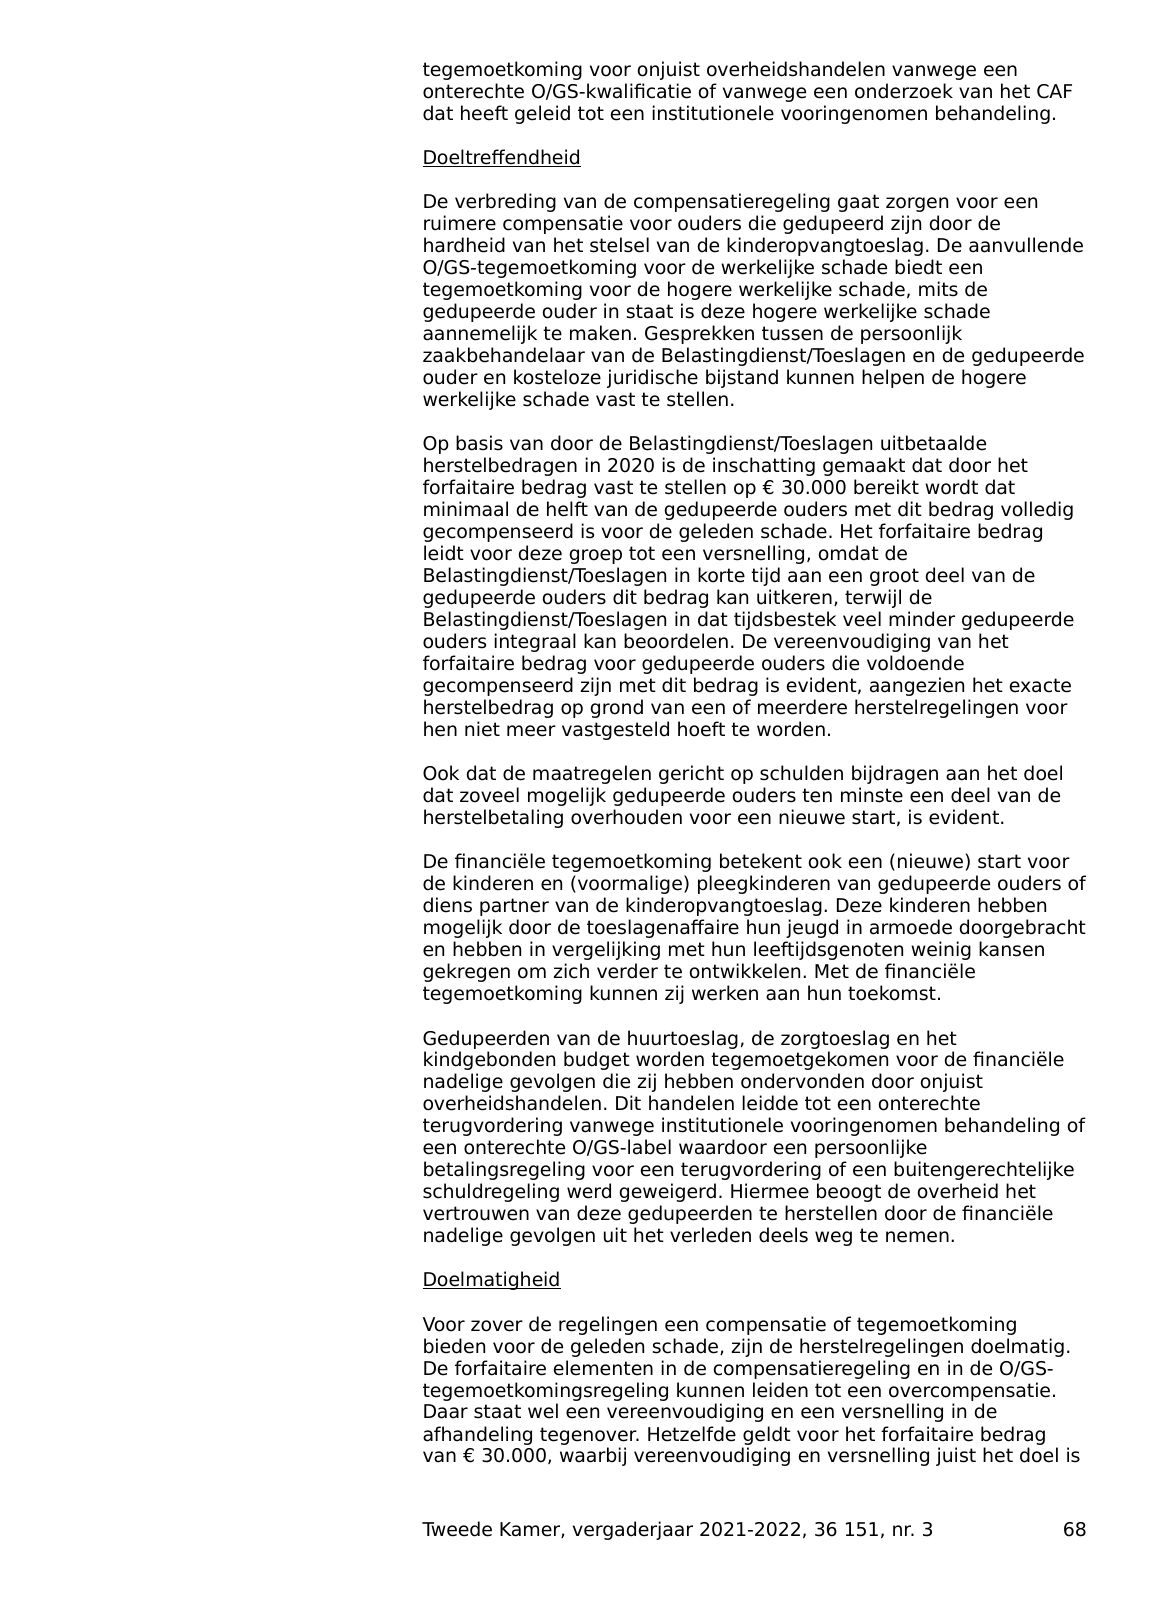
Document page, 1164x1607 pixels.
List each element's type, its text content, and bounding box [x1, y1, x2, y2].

subtitle Doelmatigheid [422, 1269, 1087, 1291]
text Gedupeerden van de huurtoeslag, de zorgtoeslag en het kindgebonden budget worden tegemoetgekomen voor de financiële nadelige gevolgen die zij hebben ondervonden door onjuist overheidshandelen. Dit handelen leidde tot een onterechte terugvordering vanwege institutionele vooringenomen behandeling of een onterechte O/GS-label waardoor een persoonlijke betalingsregeling voor een terugvordering of een buitengerechtelijke schuldregeling werd geweigerd. Hiermee beoogt de overheid het vertrouwen van deze gedupeerden te herstellen door de financiële nadelige gevolgen uit het verleden deels weg te nemen. [422, 1027, 1087, 1247]
text Ook dat de maatregelen gericht op schulden bijdragen aan het doel dat zoveel mogelijk gedupeerde ouders ten minste een deel van de herstelbetaling overhouden voor een nieuwe start, is evident. [422, 763, 1087, 829]
text De verbreding van de compensatieregeling gaat zorgen voor een ruimere compensatie voor ouders die gedupeerd zijn door de hardheid van het stelsel van de kinderopvangtoeslag. De aanvullende O/GS-tegemoetkoming voor de werkelijke schade biedt een tegemoetkoming voor de hogere werkelijke schade, mits de gedupeerde ouder in staat is deze hogere werkelijke schade aannemelijk te maken. Gesprekken tussen de persoonlijk zaakbehandelaar van de Belastingdienst/Toeslagen en de gedupeerde ouder en kosteloze juridische bijstand kunnen helpen de hogere werkelijke schade vast te stellen. [422, 191, 1087, 411]
text De financiële tegemoetkoming betekent ook een (nieuwe) start voor de kinderen en (voormalige) pleegkinderen van gedupeerde ouders of diens partner van de kinderopvangtoeslag. Deze kinderen hebben mogelijk door de toeslagenaffaire hun jeugd in armoede doorgebracht en hebben in vergelijking met hun leeftijdsgenoten weinig kansen gekregen om zich verder te ontwikkelen. Met de financiële tegemoetkoming kunnen zij werken aan hun toekomst. [422, 851, 1087, 1005]
text Op basis van door de Belastingdienst/Toeslagen uitbetaalde herstelbedragen in 2020 is de inschatting gemaakt dat door het forfaitaire bedrag vast te stellen op € 30.000 bereikt wordt dat minimaal de helft van de gedupeerde ouders met dit bedrag volledig gecompenseerd is voor de geleden schade. Het forfaitaire bedrag leidt voor deze groep tot een versnelling, omdat de Belastingdienst/Toeslagen in korte tijd aan een groot deel van de gedupeerde ouders dit bedrag kan uitkeren, terwijl de Belastingdienst/Toeslagen in dat tijdsbestek veel minder gedupeerde ouders integraal kan beoordelen. De vereenvoudiging van het forfaitaire bedrag voor gedupeerde ouders die voldoende gecompenseerd zijn met dit bedrag is evident, aangezien het exacte herstelbedrag op grond van een of meerdere herstelregelingen voor hen niet meer vastgesteld hoeft te worden. [422, 433, 1087, 741]
text tegemoetkoming voor onjuist overheidshandelen vanwege een onterechte O/GS-kwalificatie of vanwege een onderzoek van het CAF dat heeft geleid tot een institutionele vooringenomen behandeling. [422, 59, 1087, 125]
subtitle Doeltreffendheid [422, 147, 1087, 169]
text Voor zover de regelingen een compensatie of tegemoetkoming bieden voor de geleden schade, zijn de herstelregelingen doelmatig. De forfaitaire elementen in de compensatieregeling en in de O/GS-tegemoetkomingsregeling kunnen leiden tot een overcompensatie. Daar staat wel een vereenvoudiging en een versnelling in de afhandeling tegenover. Hetzelfde geldt voor het forfaitaire bedrag van € 30.000, waarbij vereenvoudiging en versnelling juist het doel is [422, 1313, 1087, 1467]
